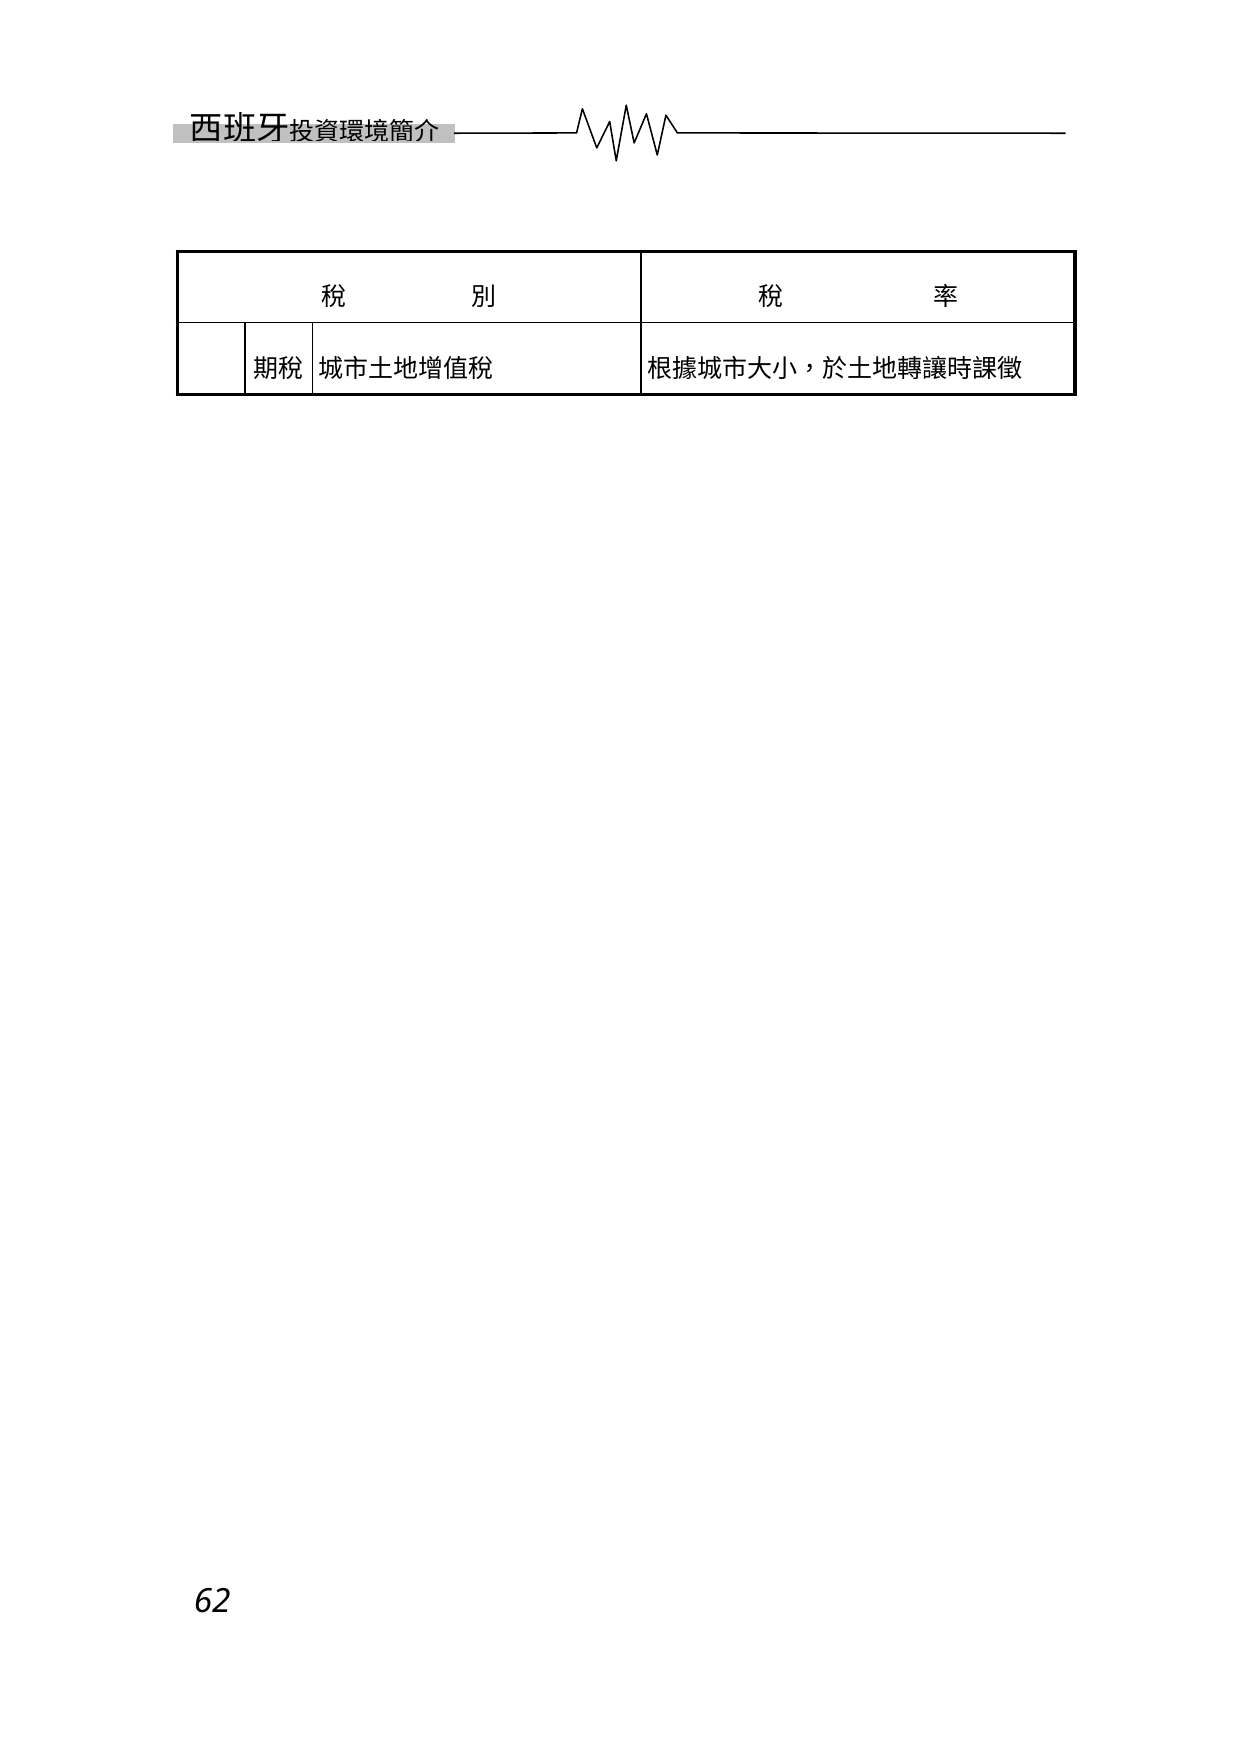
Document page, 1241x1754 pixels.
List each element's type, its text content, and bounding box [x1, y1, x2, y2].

table_header 稅 別 [179, 253, 640, 322]
table_cell 城市土地增值稅 [313, 323, 640, 393]
table_header 稅 率 [642, 253, 1073, 322]
table_cell 根據城市大小，於土地轉讓時課徵 [642, 323, 1073, 393]
table_cell 期稅 [246, 323, 312, 393]
